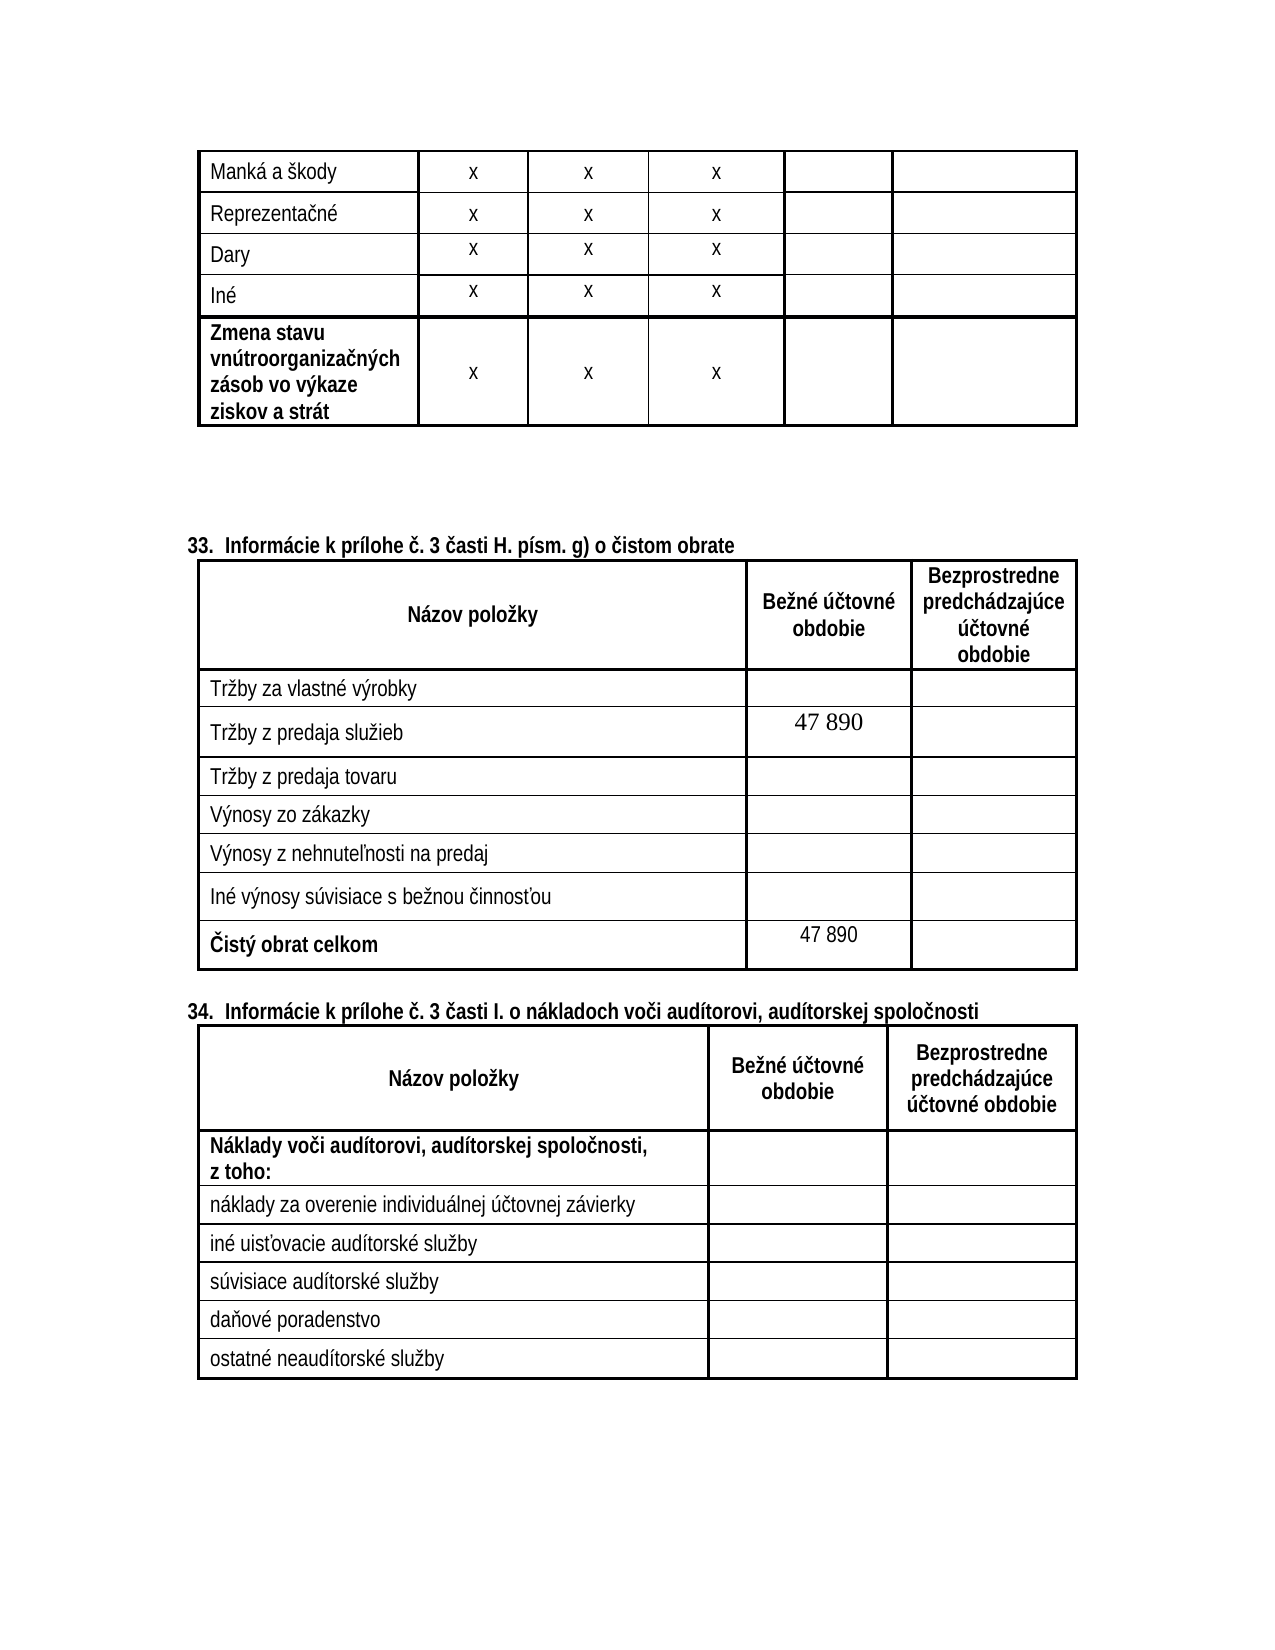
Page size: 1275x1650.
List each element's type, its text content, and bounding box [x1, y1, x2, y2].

table_cell [786, 193, 891, 233]
table_cell iné uisťovacie audítorské služby [200, 1225, 707, 1261]
table_cell Tržby z predaja tovaru [200, 758, 745, 795]
table_cell x [649, 193, 783, 233]
table_cell Dary [201, 234, 417, 274]
table_cell Reprezentačné [201, 193, 417, 233]
table_cell Čistý obrat celkom [200, 921, 745, 968]
table_cell ostatné neaudítorské služby [200, 1339, 707, 1377]
table_cell x [420, 234, 527, 274]
table_cell [894, 234, 1075, 274]
table_cell x [649, 319, 783, 424]
table_cell Náklady voči audítorovi, audítorskej spoločnosti, z toho: [200, 1132, 707, 1184]
table_cell [748, 873, 910, 920]
table_cell [710, 1225, 886, 1261]
table_cell [786, 275, 891, 315]
table_cell Tržby za vlastné výrobky [200, 671, 745, 706]
table_cell [710, 1301, 886, 1338]
table_cell súvisiace audítorské služby [200, 1263, 707, 1300]
table_cell [913, 873, 1075, 920]
table_cell x [529, 234, 648, 274]
table_cell Výnosy z nehnuteľnosti na predaj [200, 834, 745, 872]
table_header Bežné účtovné obdobie [748, 562, 910, 667]
table_cell x [420, 193, 527, 233]
table_cell [786, 319, 891, 424]
table_cell 47 890 [748, 921, 910, 968]
table_cell [748, 758, 910, 795]
table_cell náklady za overenie individuálnej účtovnej závierky [200, 1186, 707, 1223]
text 34. Informácie k prílohe č. 3 časti I. o nákladoch voči audítorovi, audítorskej spoločnosti [187, 998, 1087, 1024]
table_cell [913, 758, 1075, 795]
table_cell [894, 193, 1075, 233]
table_cell [913, 921, 1075, 968]
table_cell [748, 834, 910, 872]
table_cell Iné [201, 275, 417, 315]
table_cell x [529, 152, 648, 191]
table_cell [889, 1132, 1075, 1184]
table_cell [710, 1263, 886, 1300]
table_cell x [420, 276, 527, 315]
table_cell Zmena stavu vnútroorganizačných zásob vo výkaze ziskov a strát [201, 319, 417, 424]
table_cell Výnosy zo zákazky [200, 796, 745, 833]
table_cell x [649, 234, 783, 274]
table_cell x [420, 152, 527, 191]
table_cell x [529, 193, 648, 233]
table_cell [748, 671, 910, 706]
table_cell [913, 671, 1075, 706]
table_cell [710, 1339, 886, 1377]
table_cell [913, 834, 1075, 872]
table_cell [889, 1339, 1075, 1377]
table_cell x [649, 152, 783, 191]
table_cell [889, 1186, 1075, 1223]
table_cell [889, 1301, 1075, 1338]
table_cell [748, 796, 910, 833]
table_cell x [529, 319, 648, 424]
table_cell daňové poradenstvo [200, 1301, 707, 1338]
table_header Názov položky [200, 1027, 707, 1129]
table_cell x [649, 276, 783, 315]
text 33. Informácie k prílohe č. 3 časti H. písm. g) o čistom obrate [187, 532, 1087, 559]
table_cell [894, 275, 1075, 315]
table_cell [786, 152, 891, 191]
table_header Bezprostredne predchádzajúce účtovné obdobie [889, 1027, 1075, 1129]
table_cell [894, 152, 1075, 191]
table_cell Manká a škody [201, 152, 417, 191]
table_cell [710, 1186, 886, 1223]
table_cell 47 890 [748, 707, 910, 756]
table_cell [889, 1263, 1075, 1300]
table_cell [786, 234, 891, 274]
table_header Bežné účtovné obdobie [710, 1027, 886, 1129]
table_cell [913, 707, 1075, 756]
table_header Názov položky [200, 562, 745, 667]
table_header Bezprostredne predchádzajúce účtovné obdobie [913, 562, 1075, 667]
table_cell x [420, 319, 527, 424]
table_cell [913, 796, 1075, 833]
table_cell Iné výnosy súvisiace s bežnou činnosťou [200, 873, 745, 920]
table_cell x [529, 276, 648, 315]
table_cell [710, 1132, 886, 1184]
table_cell [889, 1225, 1075, 1261]
table_cell Tržby z predaja služieb [200, 707, 745, 756]
table_cell [894, 319, 1075, 424]
